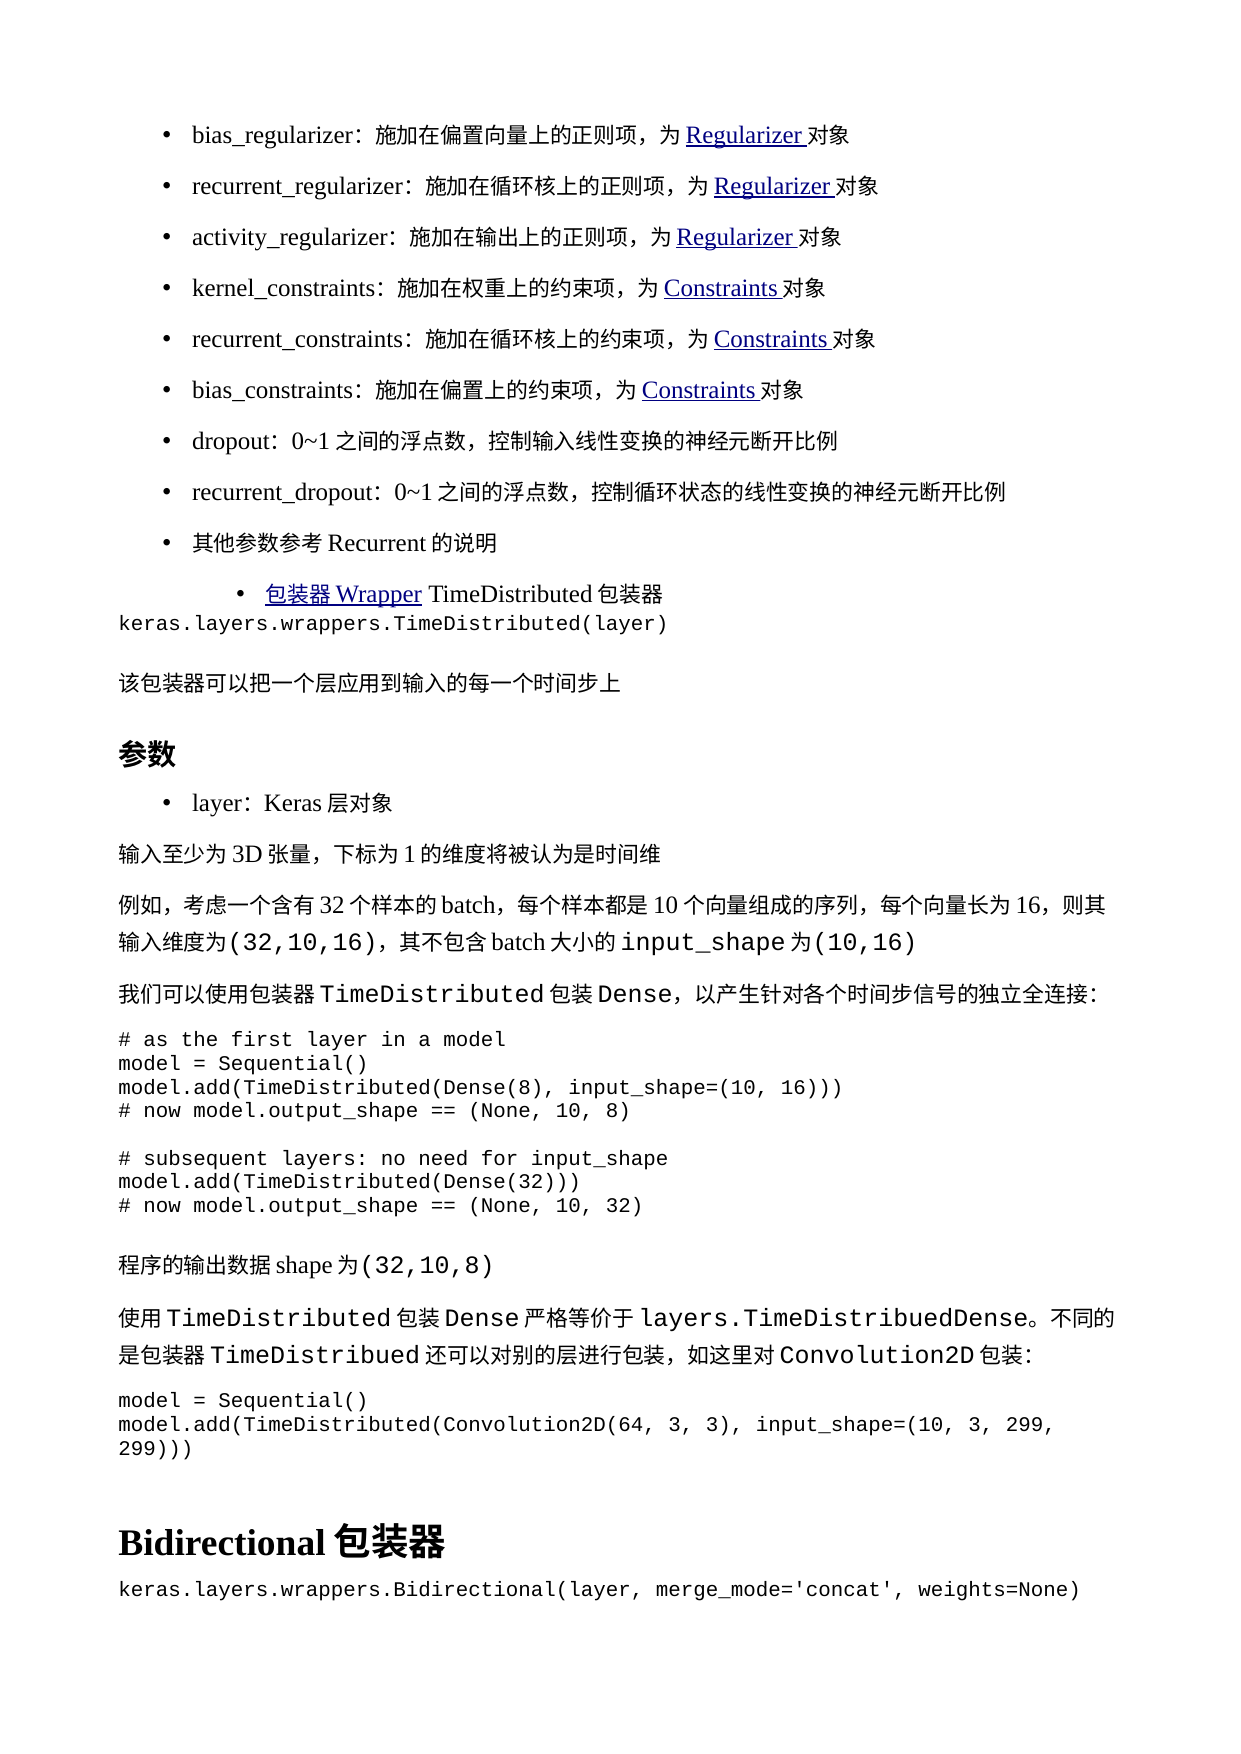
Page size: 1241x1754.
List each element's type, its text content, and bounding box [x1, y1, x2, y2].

text # now model.output_shape == (None, 10, 32) [118, 1195, 1122, 1219]
text 我们可以使用包装器TimeDistributed包装Dense，以产生针对各个时间步信号的独立全连接： [118, 977, 1122, 1010]
list kernel_constraints：施加在权重上的约束项，为Constraints对象 [162, 271, 1122, 303]
text # as the first layer in a model [118, 1029, 1122, 1053]
text keras.layers.wrappers.TimeDistributed(layer) [118, 613, 1122, 637]
text model = Sequential() [118, 1391, 1122, 1414]
list bias_regularizer：施加在偏置向量上的正则项，为Regularizer对象 [162, 118, 1122, 150]
text 输入至少为3D张量，下标为1的维度将被认为是时间维 [118, 837, 1122, 869]
list 其他参数参考Recurrent的说明 [162, 526, 1122, 557]
text 程序的输出数据shape为(32,10,8) [118, 1248, 1122, 1281]
text keras.layers.wrappers.Bidirectional(layer, merge_mode='concat', weights=None) [118, 1578, 1122, 1602]
list dropout：0~1之间的浮点数，控制输入线性变换的神经元断开比例 [162, 424, 1122, 455]
text # subsequent layers: no need for input_shape [118, 1148, 1122, 1171]
list 包装器Wrapper TimeDistributed包装器 [236, 577, 1122, 608]
text model.add(TimeDistributed(Dense(8), input_shape=(10, 16))) [118, 1077, 1122, 1100]
list activity_regularizer：施加在输出上的正则项，为Regularizer对象 [162, 220, 1122, 252]
text 使用TimeDistributed包装Dense严格等价于layers.TimeDistribuedDense。不同的是包装器TimeDistribued还可以对别的层进行包装，如这里对Convolution2D包装： [118, 1301, 1122, 1371]
text 例如，考虑一个含有32个样本的batch，每个样本都是10个向量组成的序列，每个向量长为16，则其输入维度为(32,10,16)，其不包含batch大小的input_shape为(10,16) [118, 888, 1122, 958]
text 该包装器可以把一个层应用到输入的每一个时间步上 [118, 666, 1122, 698]
list bias_constraints：施加在偏置上的约束项，为Constraints对象 [162, 373, 1122, 404]
text model.add(TimeDistributed(Convolution2D(64, 3, 3), input_shape=(10, 3, 299, 299))) [118, 1414, 1122, 1461]
subtitle Bidirectional包装器 [118, 1512, 1122, 1566]
text model = Sequential() [118, 1053, 1122, 1077]
list recurrent_dropout：0~1之间的浮点数，控制循环状态的线性变换的神经元断开比例 [162, 475, 1122, 506]
list recurrent_regularizer：施加在循环核上的正则项，为Regularizer对象 [162, 169, 1122, 201]
text # now model.output_shape == (None, 10, 8) [118, 1100, 1122, 1124]
subtitle 参数 [118, 732, 1122, 774]
list layer：Keras层对象 [162, 786, 1122, 818]
text model.add(TimeDistributed(Dense(32))) [118, 1171, 1122, 1195]
list recurrent_constraints：施加在循环核上的约束项，为Constraints对象 [162, 322, 1122, 353]
